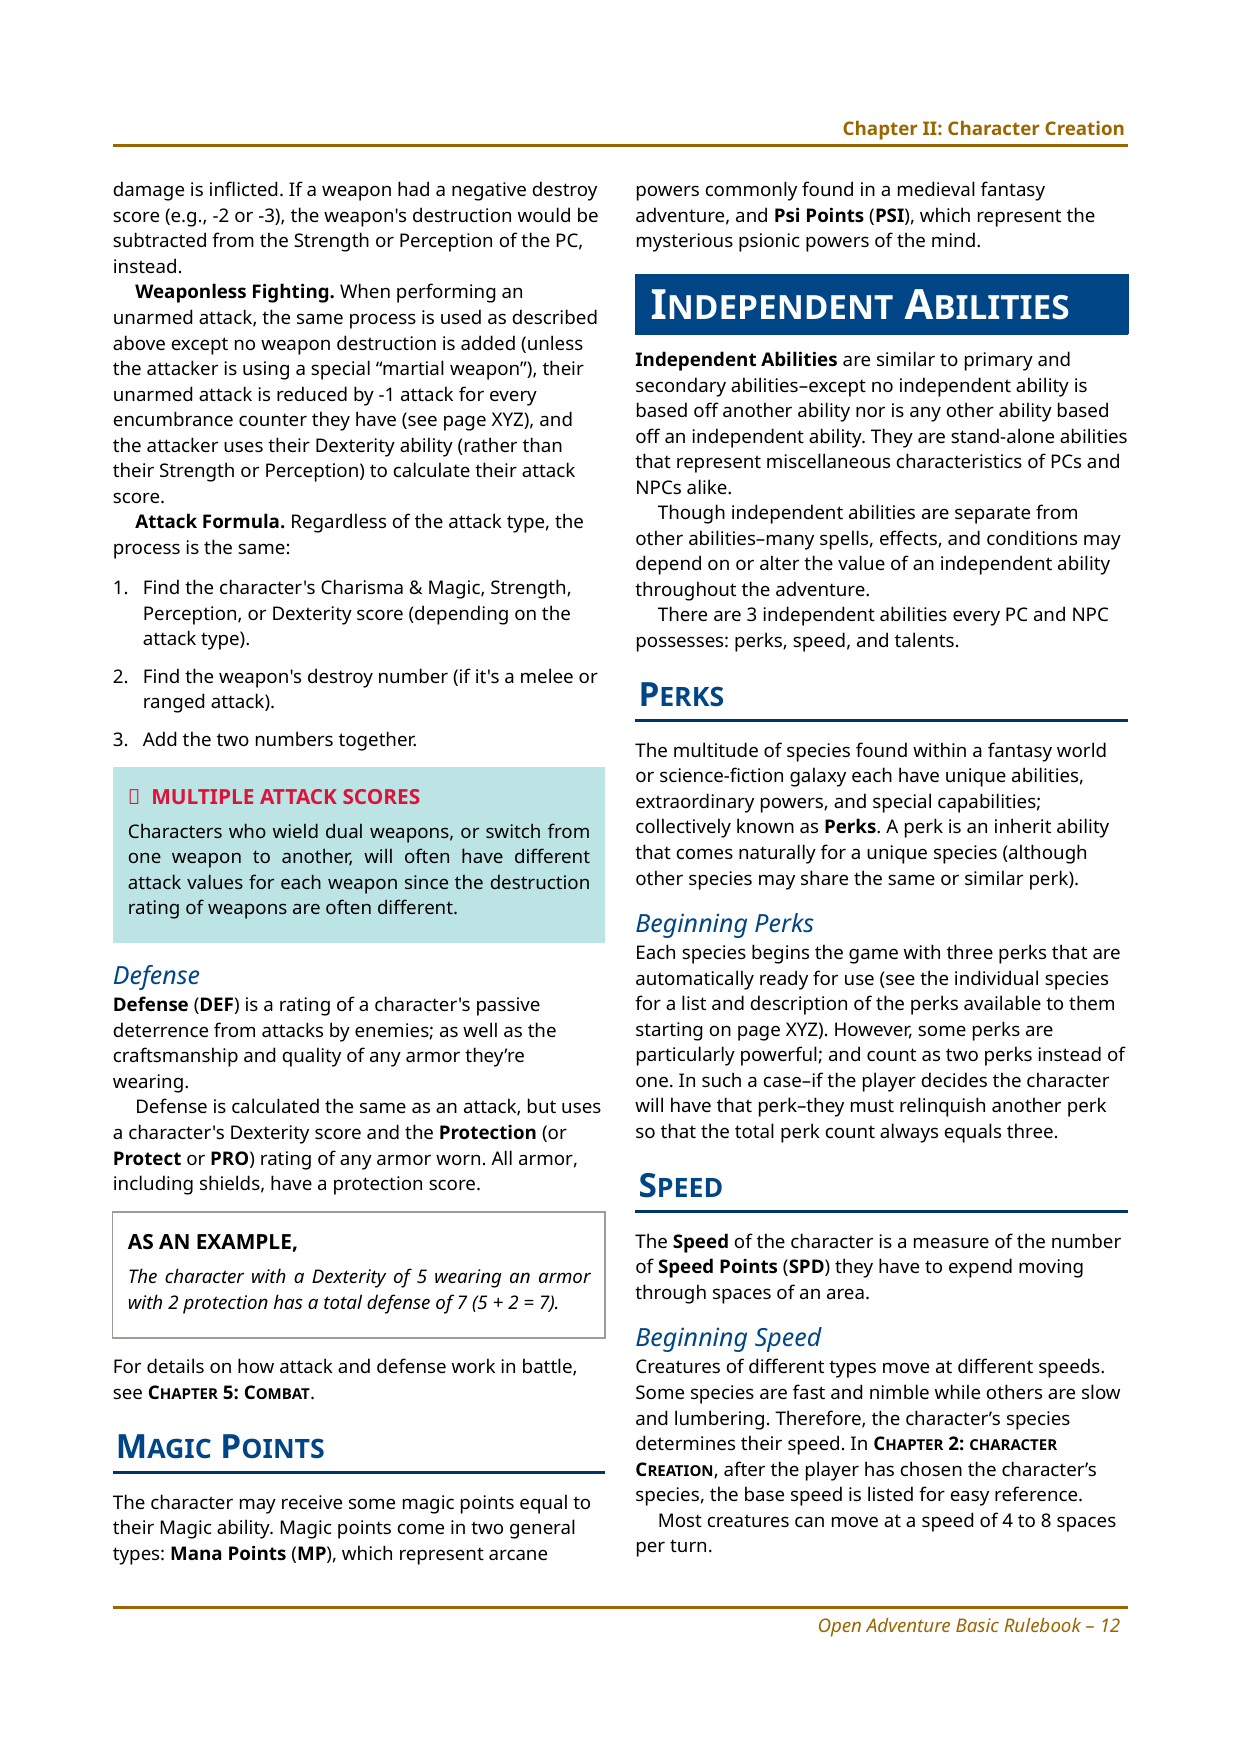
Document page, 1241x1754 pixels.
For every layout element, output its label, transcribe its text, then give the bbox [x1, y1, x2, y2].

text There are 3 independent abilities every PC and NPC possesses: perks, speed, and talents. [635, 602, 1128, 653]
text Independent Abilities are similar to primary and secondary abilities–except no independent ability is based off another ability nor is any other ability based off an independent ability. They are stand-alone abilities that represent miscellaneous characteristics of PCs and NPCs alike. [635, 346, 1128, 499]
list Find the character's charisma & magic, strength, perception, or dexterity score (depending on the attack type). [113, 574, 605, 651]
text Most creatures can move at a speed of 4 to 8 spaces per turn. [635, 1507, 1128, 1558]
text The character may receive some magic points equal to their magic ability. Magic points come in two general types: Mana Points (MP), which represent arcane [113, 1489, 605, 1566]
text Each species begins the game with three perks that are automatically ready for use (see the individual species for a list and description of the perks available to them starting on page XYZ). However, some perks are particularly powerful; and count as two perks instead of one. In such a case–if the player decides the character will have that perk–they must relinquish another perk so that the total perk count always equals three. [635, 939, 1128, 1143]
subtitle Beginning Speed [635, 1320, 1128, 1354]
text Creatures of different types move at different speeds. Some species are fast and nimble while others are slow and lumbering. Therefore, the character’s species determines their speed. In Chapter 2: character Creation, after the player has chosen the character’s species, the base speed is listed for easy reference. [635, 1354, 1128, 1507]
text Though independent abilities are separate from other abilities–many spells, effects, and conditions may depend on or alter the value of an independent ability throughout the adventure. [635, 499, 1128, 602]
text The multitude of species found within a fantasy world or science-fiction galaxy each have unique abilities, extraordinary powers, and special capabilities; collectively known as Perks. A perk is an inherit ability that comes naturally for a unique species (although other species may share the same or similar perk). [635, 737, 1128, 890]
subtitle Defense [113, 958, 605, 992]
text Defense is calculated the same as an attack, but uses a character's dexterity score and the Protection (or Protect or PRO) rating of any armor worn. All armor, including shields, have a protection score. [113, 1094, 605, 1196]
subtitle [1059, 667, 1128, 719]
text damage is inflicted. If a weapon had a negative destroy score (e.g., -2 or -3), the weapon's destruction would be subtracted from the strength or perception of the PC, instead. [113, 177, 605, 279]
text powers commonly found in a medieval fantasy adventure, and Psi Points (PSI), which represent the mysterious psionic powers of the mind. [635, 177, 1128, 253]
table_header As An Example, The character with a dexterity of 5 wearing an armor with 2 protection has a total defense of 7 (5 + 2 = 7). [113, 1213, 604, 1337]
text Attack Formula. Regardless of the attack type, the process is the same: [113, 508, 605, 559]
subtitle Beginning Perks [635, 905, 1128, 939]
subtitle Independent Abilities [636, 275, 1128, 334]
table_header  Multiple Attack Scores Characters who wield dual weapons, or switch from one weapon to another, will often have different attack values for each weapon since the destruction rating of weapons are often different. [113, 767, 605, 943]
list Find the weapon's destroy number (if it's a melee or ranged attack). [113, 663, 605, 714]
text Defense (DEF) is a rating of a character's passive deterrence from attacks by enemies; as well as the craftsmanship and quality of any armor they’re wearing. [113, 992, 605, 1094]
text The Speed of the character is a measure of the number of Speed Points (SPD) they have to expend moving through spaces of an area. [635, 1228, 1128, 1305]
text Weaponless Fighting. When performing an unarmed attack, the same process is used as described above except no weapon destruction is added (unless the attacker is using a special “martial weapon”), their unarmed attack is reduced by -1 attack for every encumbrance counter they have (see page XYZ), and the attacker uses their dexterity ability (rather than their strength or perception) to calculate their attack score. [113, 279, 605, 508]
text For details on how attack and defense work in battle, see Chapter 5: Combat. [113, 1353, 605, 1404]
list Add the two numbers together. [113, 727, 605, 752]
